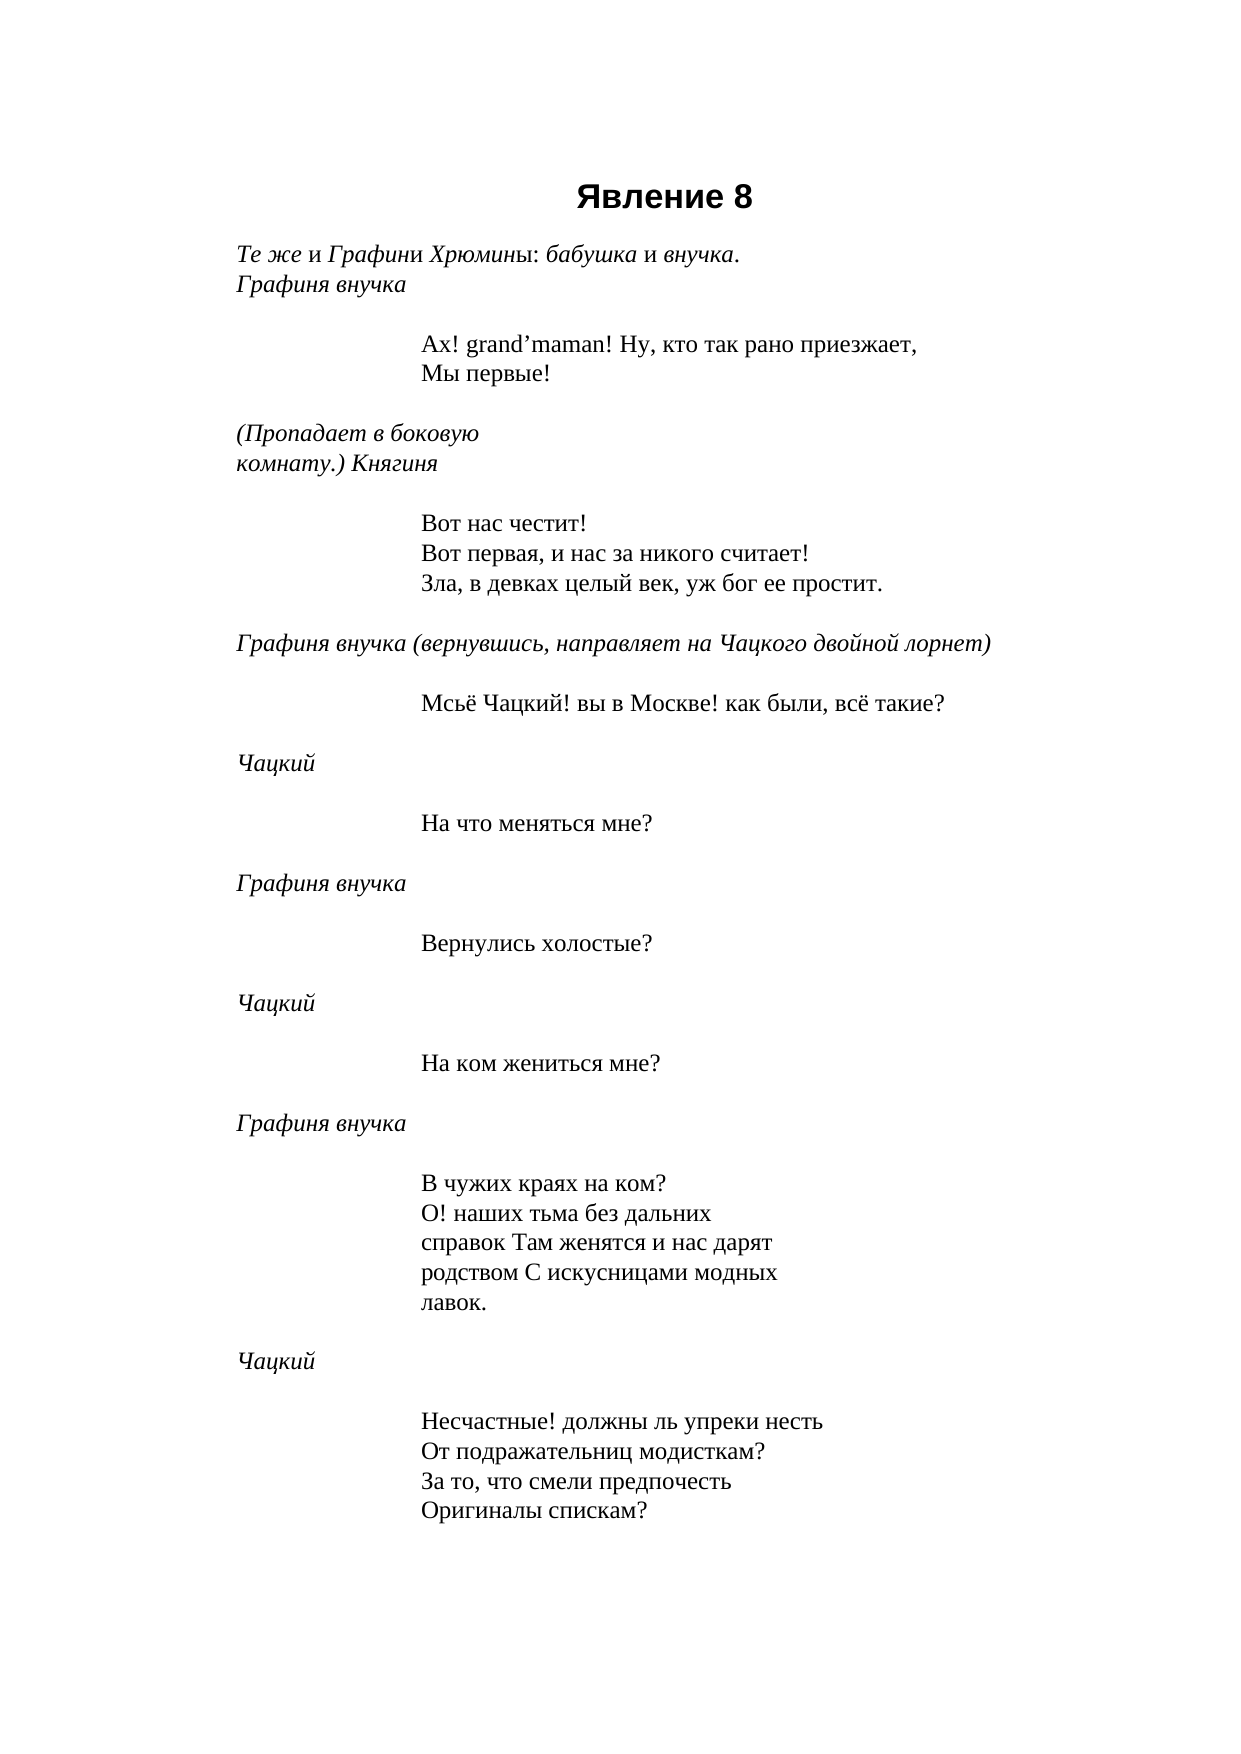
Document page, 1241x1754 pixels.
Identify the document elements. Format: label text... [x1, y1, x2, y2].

text Несчастные! должны ль упреки несть От подражательниц модисткам? [421, 1406, 825, 1465]
text Графиня внучка (вернувшись, направляет на Чацкого двойной лорнет) [236, 628, 1167, 656]
text Графиня внучка [236, 1108, 1167, 1136]
text Чацкий [236, 988, 1167, 1016]
text За то, что смели предпочесть Оригиналы спискам? [421, 1466, 758, 1524]
text Вот первая, и нас за никого считает! [421, 538, 1167, 566]
text Мсьё Чацкий! вы в Москве! как были, всё такие? [421, 688, 1167, 716]
text Ах! grand’maman! Ну, кто так рано приезжает, Мы первые! [421, 329, 919, 387]
text Те же и Графини Хрюмины: бабушка и внучка. Графиня внучка [236, 239, 758, 298]
text Вернулись холостые? [421, 928, 1167, 956]
text О! наших тьма без дальних справок Там женятся и нас дарят родством С искусницами модных лавок. [421, 1198, 802, 1315]
text В чужих краях на ком? [421, 1168, 1167, 1197]
text На ком жениться мне? [421, 1048, 1167, 1076]
text На что меняться мне? [421, 808, 1167, 836]
text Чацкий [236, 1346, 1167, 1375]
text Явление 8 [252, 176, 1077, 216]
text Зла, в девках целый век, уж бог ее простит. [421, 568, 1167, 596]
text Графиня внучка [236, 868, 1167, 896]
text Чацкий [236, 748, 1167, 776]
text Вот нас честит! [421, 508, 1167, 536]
text (Пропадает в боковую комнату.) Княгиня [236, 418, 596, 476]
